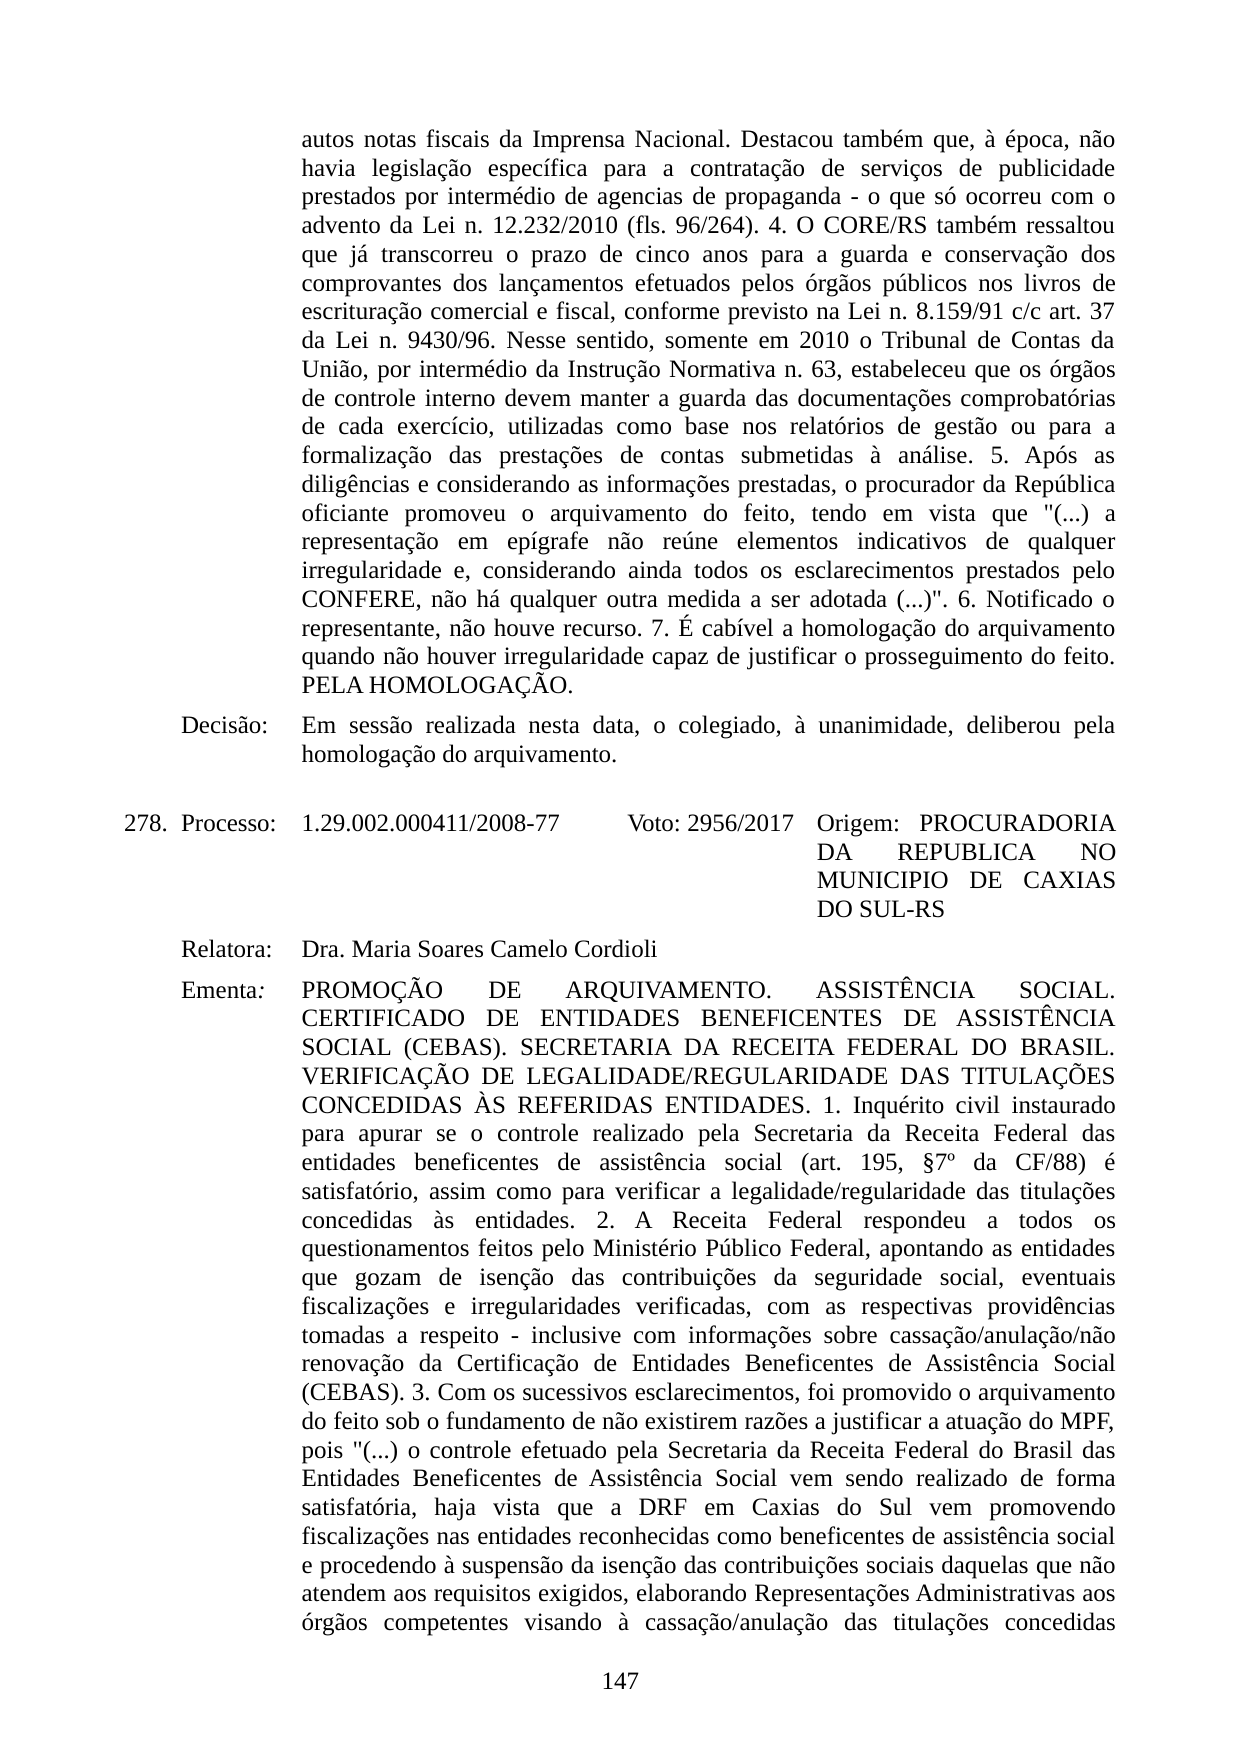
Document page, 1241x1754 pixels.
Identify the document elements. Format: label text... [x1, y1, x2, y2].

table_cell Decisão: [175, 705, 296, 773]
table_cell Em sessão realizada nesta data, o colegiado, à unanimidade, deliberou pela homologação do arquivamento. [296, 705, 1122, 773]
table_cell [118, 705, 175, 773]
table_cell [118, 929, 175, 969]
table_cell Dra. Maria Soares Camelo Cordioli [296, 929, 1122, 969]
table_cell Relatora: [175, 929, 296, 969]
table_cell [118, 969, 175, 1642]
table_header Processo: [175, 802, 296, 929]
table_header Origem: PROCURADORIA DA REPUBLICA NO MUNICIPIO DE CAXIAS DO SUL-RS [811, 802, 1122, 929]
table_cell [175, 118, 296, 704]
table_header Voto: 2956/2017 [621, 802, 811, 929]
table_cell Ementa: [175, 969, 296, 1642]
table_cell PROMOÇÃO DE ARQUIVAMENTO. ASSISTÊNCIA SOCIAL. CERTIFICADO DE ENTIDADES BENEFICENTES DE ASSISTÊNCIA SOCIAL (CEBAS). SECRETARIA DA RECEITA FEDERAL DO BRASIL. VERIFICAÇÃO DE LEGALIDADE/REGULARIDADE DAS TITULAÇÕES CONCEDIDAS ÀS REFERIDAS ENTIDADES. 1. Inquérito civil instaurado para apurar se o controle realizado pela Secretaria da Receita Federal das entidades beneficentes de assistência social (art. 195, §7º da CF/88) é satisfatório, assim como para verificar a legalidade/regularidade das titulações concedidas às entidades. 2. A Receita Federal respondeu a todos os questionamentos feitos pelo Ministério Público Federal, apontando as entidades que gozam de isenção das contribuições da seguridade social, eventuais fiscalizações e irregularidades verificadas, com as respectivas providências tomadas a respeito - inclusive com informações sobre cassação/anulação/não renovação da Certificação de Entidades Beneficentes de Assistência Social (CEBAS). 3. Com os sucessivos esclarecimentos, foi promovido o arquivamento do feito sob o fundamento de não existirem razões a justificar a atuação do MPF, pois "(...) o controle efetuado pela Secretaria da Receita Federal do Brasil das Entidades Beneficentes de Assistência Social vem sendo realizado de forma satisfatória, haja vista que a DRF em Caxias do Sul vem promovendo fiscalizações nas entidades reconhecidas como beneficentes de assistência social e procedendo à suspensão da isenção das contribuições sociais daquelas que não atendem aos requisitos exigidos, elaborando Representações Administrativas aos órgãos competentes visando à cassação/anulação das titulações concedidas [296, 969, 1122, 1642]
table_header 1.29.002.000411/2008-77 [296, 802, 621, 929]
table_cell [118, 118, 175, 704]
table_cell autos notas fiscais da Imprensa Nacional. Destacou também que, à época, não havia legislação específica para a contratação de serviços de publicidade prestados por intermédio de agencias de propaganda - o que só ocorreu com o advento da Lei n. 12.232/2010 (fls. 96/264). 4. O CORE/RS também ressaltou que já transcorreu o prazo de cinco anos para a guarda e conservação dos comprovantes dos lançamentos efetuados pelos órgãos públicos nos livros de escrituração comercial e fiscal, conforme previsto na Lei n. 8.159/91 c/c art. 37 da Lei n. 9430/96. Nesse sentido, somente em 2010 o Tribunal de Contas da União, por intermédio da Instrução Normativa n. 63, estabeleceu que os órgãos de controle interno devem manter a guarda das documentações comprobatórias de cada exercício, utilizadas como base nos relatórios de gestão ou para a formalização das prestações de contas submetidas à análise. 5. Após as diligências e considerando as informações prestadas, o procurador da República oficiante promoveu o arquivamento do feito, tendo em vista que "(...) a representação em epígrafe não reúne elementos indicativos de qualquer irregularidade e, considerando ainda todos os esclarecimentos prestados pelo CONFERE, não há qualquer outra medida a ser adotada (...)". 6. Notificado o representante, não houve recurso. 7. É cabível a homologação do arquivamento quando não houver irregularidade capaz de justificar o prosseguimento do feito. PELA HOMOLOGAÇÃO. [296, 118, 1122, 704]
table_header 278. [118, 802, 175, 929]
